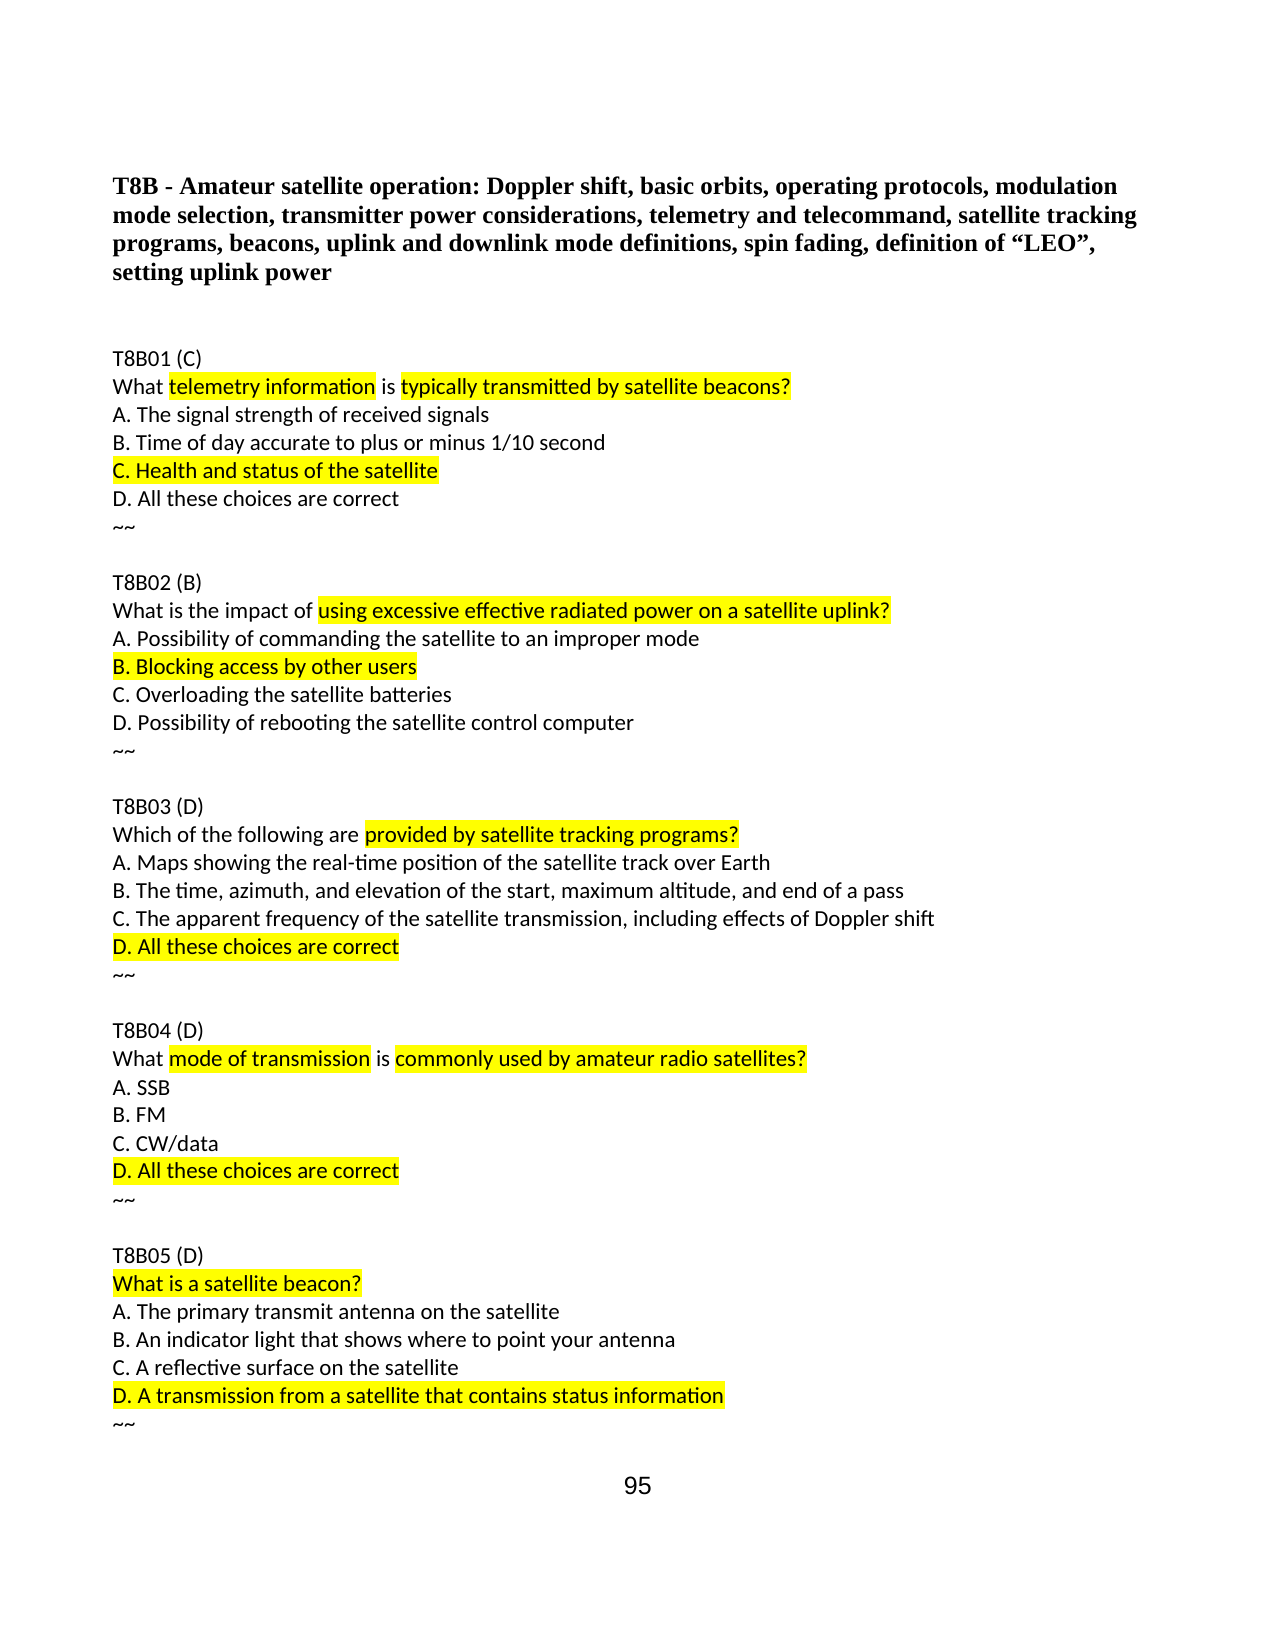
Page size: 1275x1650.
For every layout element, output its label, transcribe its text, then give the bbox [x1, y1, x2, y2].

text T8B02 (B) [112, 568, 1162, 596]
text B. An indicator light that shows where to point your antenna [112, 1325, 1162, 1353]
text ~~ [112, 736, 1162, 764]
text C. A reflective surface on the satellite [112, 1353, 1162, 1381]
text What telemetry information is typically transmitted by satellite beacons? [112, 372, 1162, 400]
text A. The signal strength of received signals [112, 400, 1162, 428]
text A. Maps showing the real-time position of the satellite track over Earth [112, 848, 1162, 876]
text D. All these choices are correct [112, 1157, 1162, 1185]
text A. The primary transmit antenna on the satellite [112, 1297, 1162, 1325]
text D. All these choices are correct [112, 484, 1162, 512]
text ~~ [112, 1185, 1162, 1213]
text C. Health and status of the satellite [112, 456, 1162, 484]
text T8B04 (D) [112, 1017, 1162, 1044]
text D. All these choices are correct [112, 932, 1162, 961]
text ~~ [112, 961, 1162, 988]
text What is a satellite beacon? [112, 1269, 1162, 1297]
text What is the impact of using excessive effective radiated power on a satellite uplink? [112, 596, 1162, 624]
text ~~ [112, 512, 1162, 540]
text B. FM [112, 1101, 1162, 1129]
text Which of the following are provided by satellite tracking programs? [112, 820, 1162, 848]
text ~~ [112, 1409, 1162, 1437]
text D. A transmission from a satellite that contains status information [112, 1381, 1162, 1409]
text D. Possibility of rebooting the satellite control computer [112, 708, 1162, 736]
text C. CW/data [112, 1129, 1162, 1157]
text A. Possibility of commanding the satellite to an improper mode [112, 624, 1162, 652]
text B. Time of day accurate to plus or minus 1/10 second [112, 428, 1162, 456]
text What mode of transmission is commonly used by amateur radio satellites? [112, 1044, 1162, 1073]
text T8B01 (C) [112, 344, 1162, 372]
text C. Overloading the satellite batteries [112, 680, 1162, 708]
text B. Blocking access by other users [112, 652, 1162, 680]
text A. SSB [112, 1073, 1162, 1101]
text B. The time, azimuth, and elevation of the start, maximum altitude, and end of a pass [112, 876, 1162, 904]
text T8B05 (D) [112, 1241, 1162, 1269]
subtitle T8B - Amateur satellite operation: Doppler shift, basic orbits, operating protocols, modulation mode selection, transmitter power considerations, telemetry and telecommand, satellite tracking programs, beacons, uplink and downlink mode definitions, spin fading, definition of “LEO”, setting uplink power [112, 171, 1162, 286]
text T8B03 (D) [112, 792, 1162, 820]
text C. The apparent frequency of the satellite transmission, including effects of Doppler shift [112, 904, 1162, 932]
